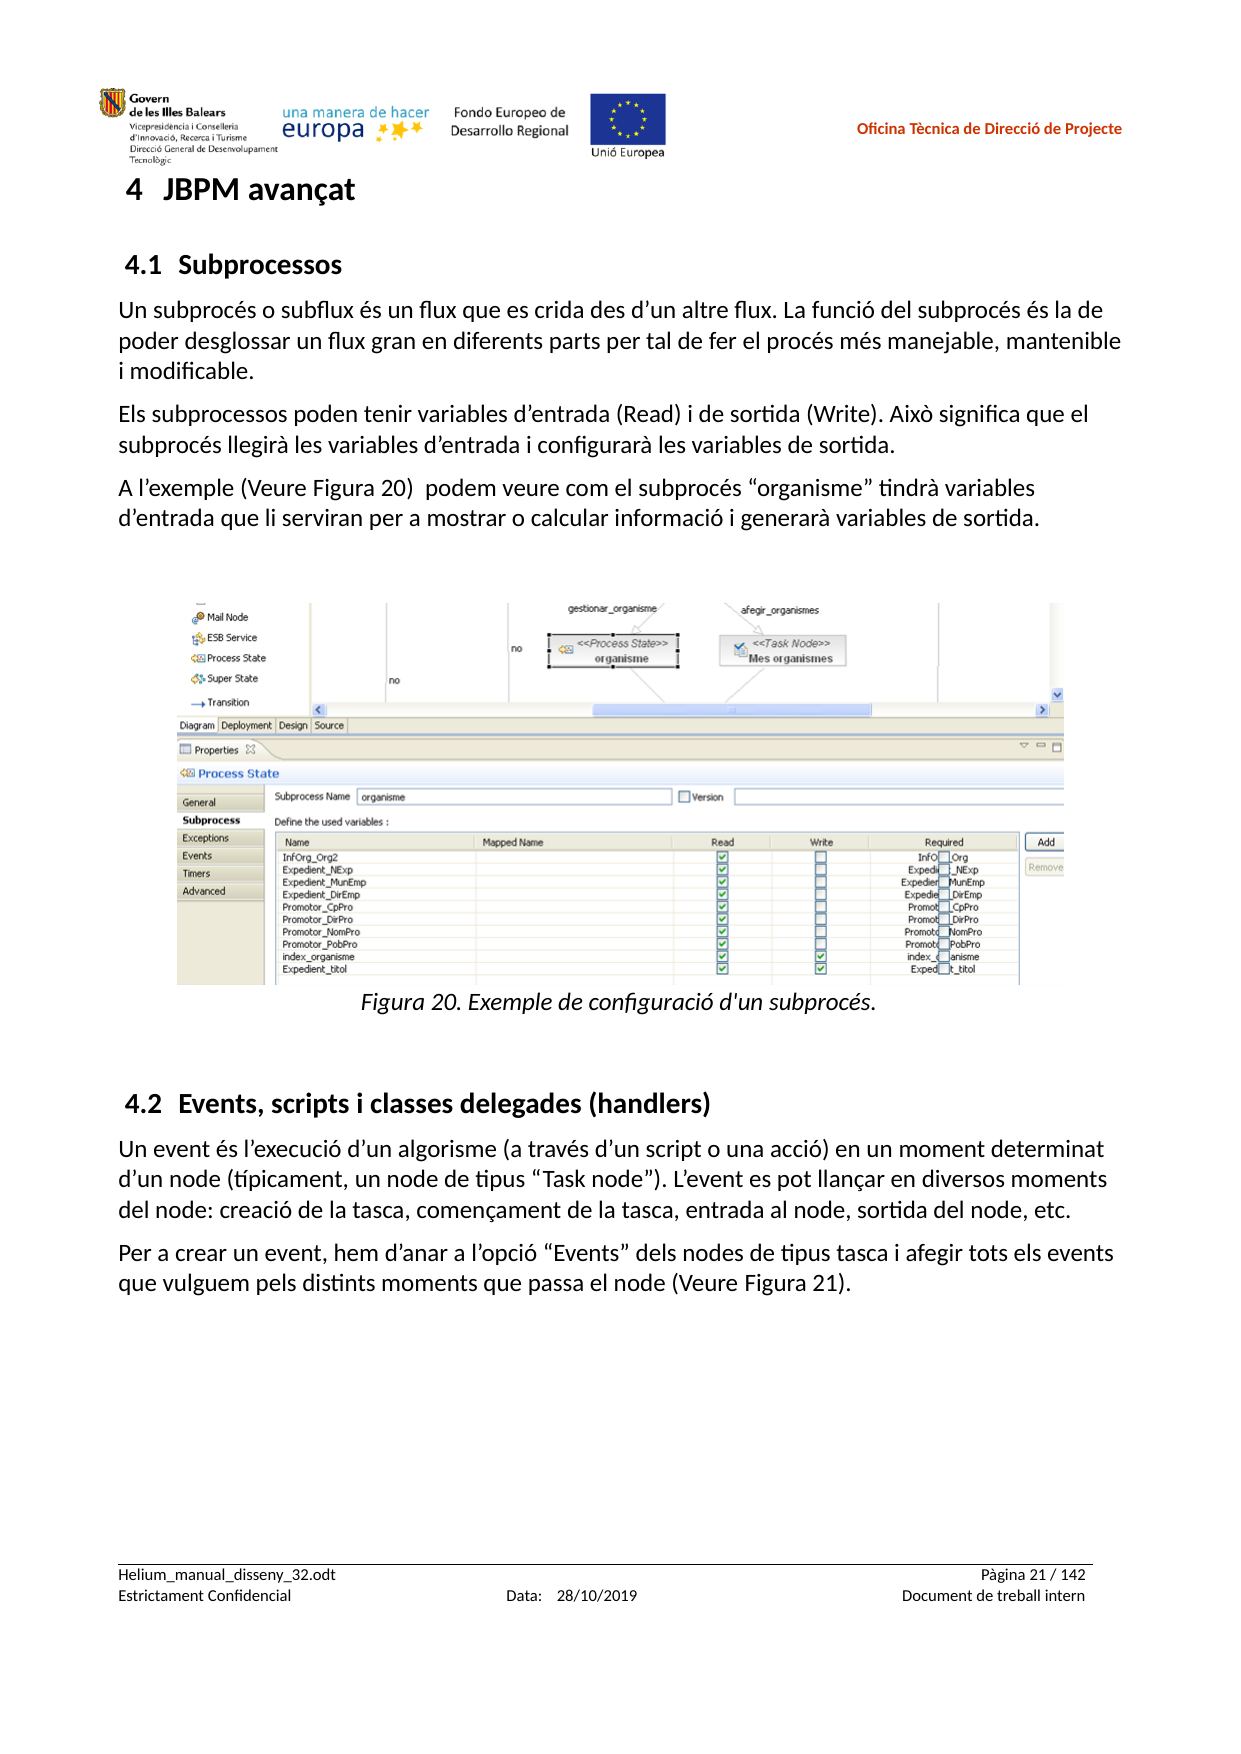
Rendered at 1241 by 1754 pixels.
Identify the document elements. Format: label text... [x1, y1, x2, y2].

text Els subprocessos poden tenir variables d’entrada (Read) i de sortida (Write). Això significa que el subprocés llegirà les variables d’entrada i configurarà les variables de sortida. [118, 398, 1122, 459]
text Figura 20. Exemple de configuració d'un subprocés. [175, 987, 1065, 1017]
text Un event és l’execució d’un algorisme (a través d’un script o una acció) en un moment determinat d’un node (típicament, un node de tipus “Task node”). L’event es pot llançar en diversos moments del node: creació de la tasca, començament de la tasca, entrada al node, sortida del node, etc. [118, 1133, 1122, 1224]
picture [99, 87, 668, 166]
subtitle Subprocessos [118, 246, 1122, 282]
subtitle Events, scripts i classes delegades (handlers) [118, 1085, 1122, 1120]
subtitle JBPM avançat [118, 168, 1122, 209]
text Un subprocés o subflux és un flux que es crida des d’un altre flux. La funció del subprocés és la de poder desglossar un flux gran en diferents parts per tal de fer el procés més manejable, mantenible i modificable. [118, 294, 1122, 386]
text Per a crear un event, hem d’anar a l’opció “Events” dels nodes de tipus tasca i afegir tots els events que vulguem pels distints moments que passa el node (Veure Figura 21). [118, 1237, 1122, 1298]
picture [175, 601, 1065, 987]
text A l’exemple (Veure Figura 20) podem veure com el subprocés “organisme” tindrà variables d’entrada que li serviran per a mostrar o calcular informació i generarà variables de sortida. [118, 472, 1122, 533]
